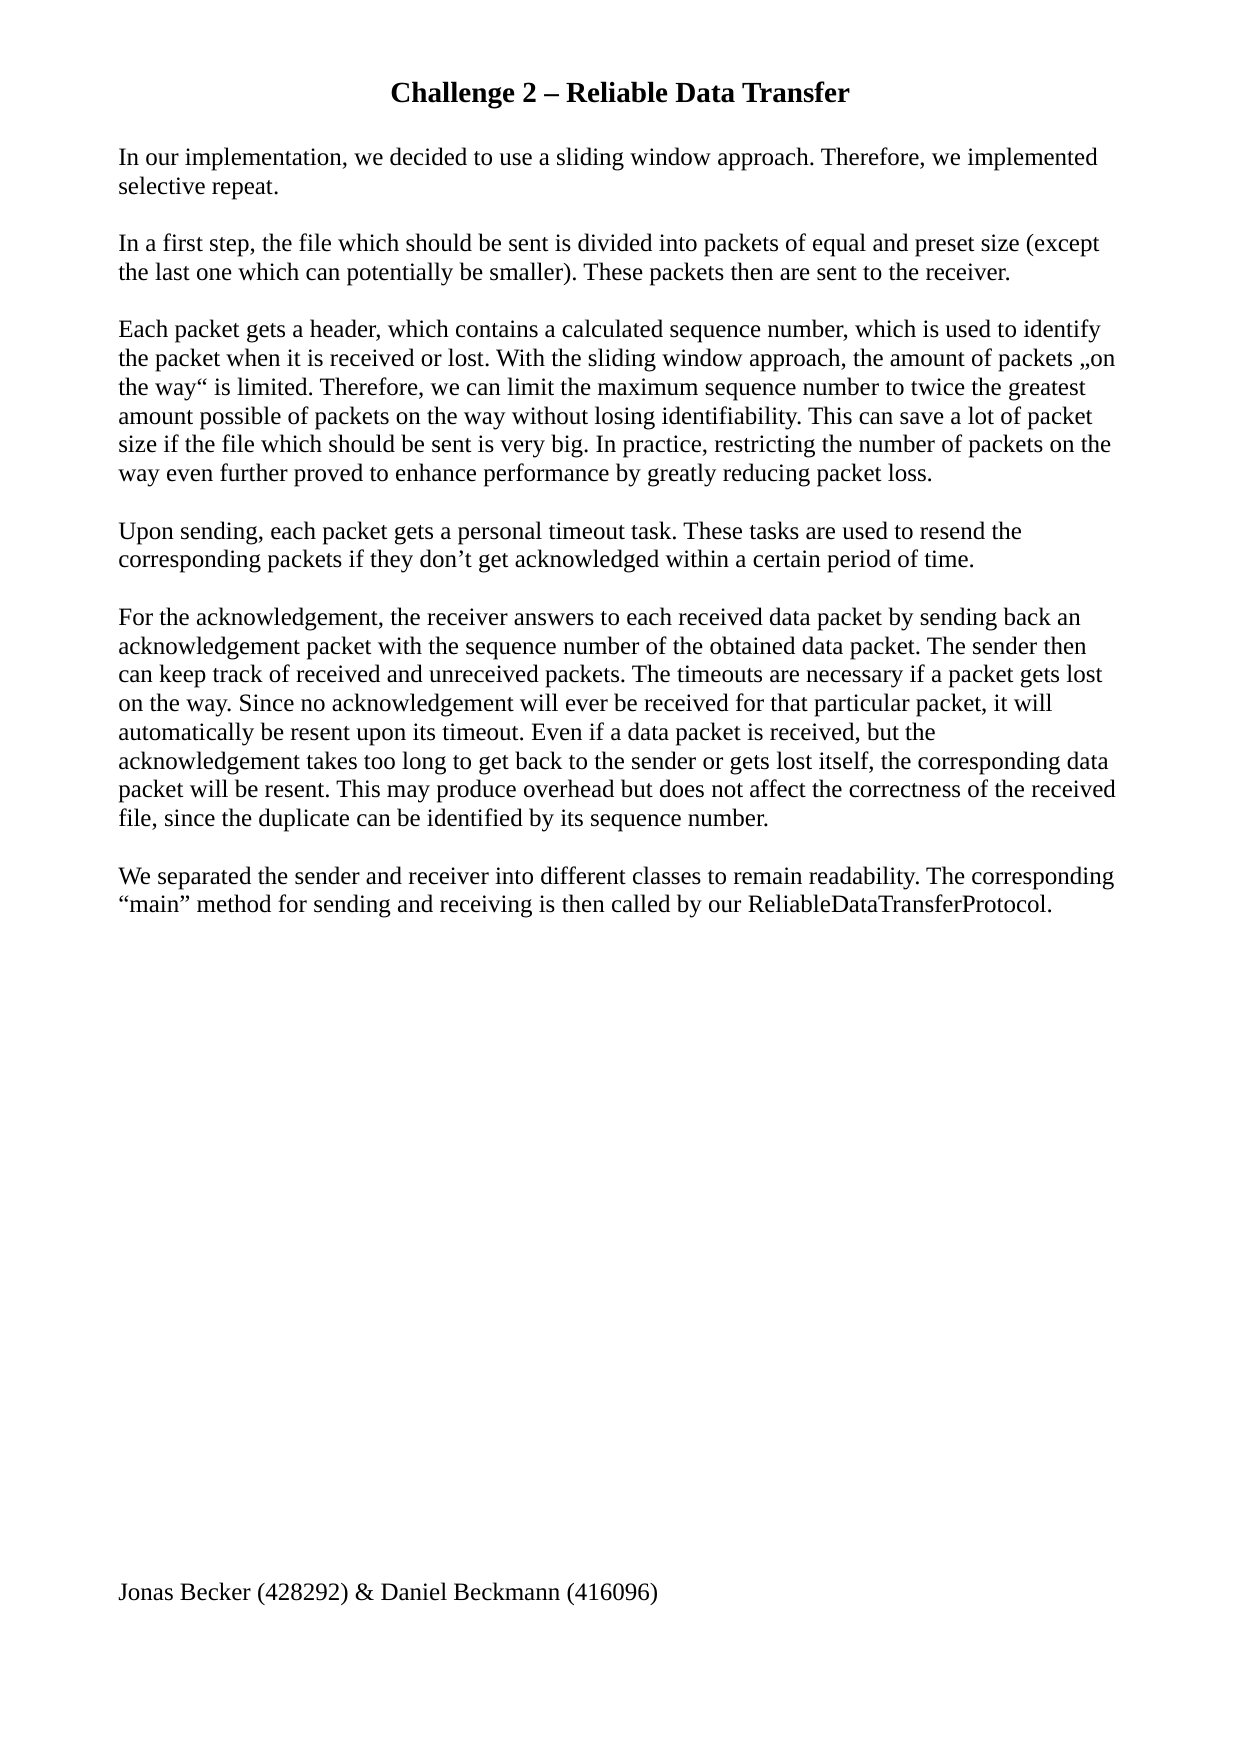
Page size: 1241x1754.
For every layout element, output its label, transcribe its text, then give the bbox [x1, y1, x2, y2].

text Challenge 2 – Reliable Data Transfer [118, 75, 1122, 108]
text Each packet gets a header, which contains a calculated sequence number, which is used to identify the packet when it is received or lost. With the sliding window approach, the amount of packets „on the way“ is limited. Therefore, we can limit the maximum sequence number to twice the greatest amount possible of packets on the way without losing identifiability. This can save a lot of packet size if the file which should be sent is very big. In practice, restricting the number of packets on the way even further proved to enhance performance by greatly reducing packet loss. [118, 314, 1122, 487]
text In a first step, the file which should be sent is divided into packets of equal and preset size (except the last one which can potentially be smaller). These packets then are sent to the receiver. [118, 228, 1122, 286]
text In our implementation, we decided to use a sliding window approach. Therefore, we implemented selective repeat. [118, 142, 1122, 199]
text Upon sending, each packet gets a personal timeout task. These tasks are used to resend the corresponding packets if they don’t get acknowledged within a certain period of time. [118, 516, 1122, 573]
text We separated the sender and receiver into different classes to remain readability. The corresponding “main” method for sending and receiving is then called by our ReliableDataTransferProtocol. [118, 861, 1122, 947]
text For the acknowledgement, the receiver answers to each received data packet by sending back an acknowledgement packet with the sequence number of the obtained data packet. The sender then can keep track of received and unreceived packets. The timeouts are necessary if a packet gets lost on the way. Since no acknowledgement will ever be received for that particular packet, it will automatically be resent upon its timeout. Even if a data packet is received, but the acknowledgement takes too long to get back to the sender or gets lost itself, the corresponding data packet will be resent. This may produce overhead but does not affect the correctness of the received file, since the duplicate can be identified by its sequence number. [118, 602, 1122, 861]
